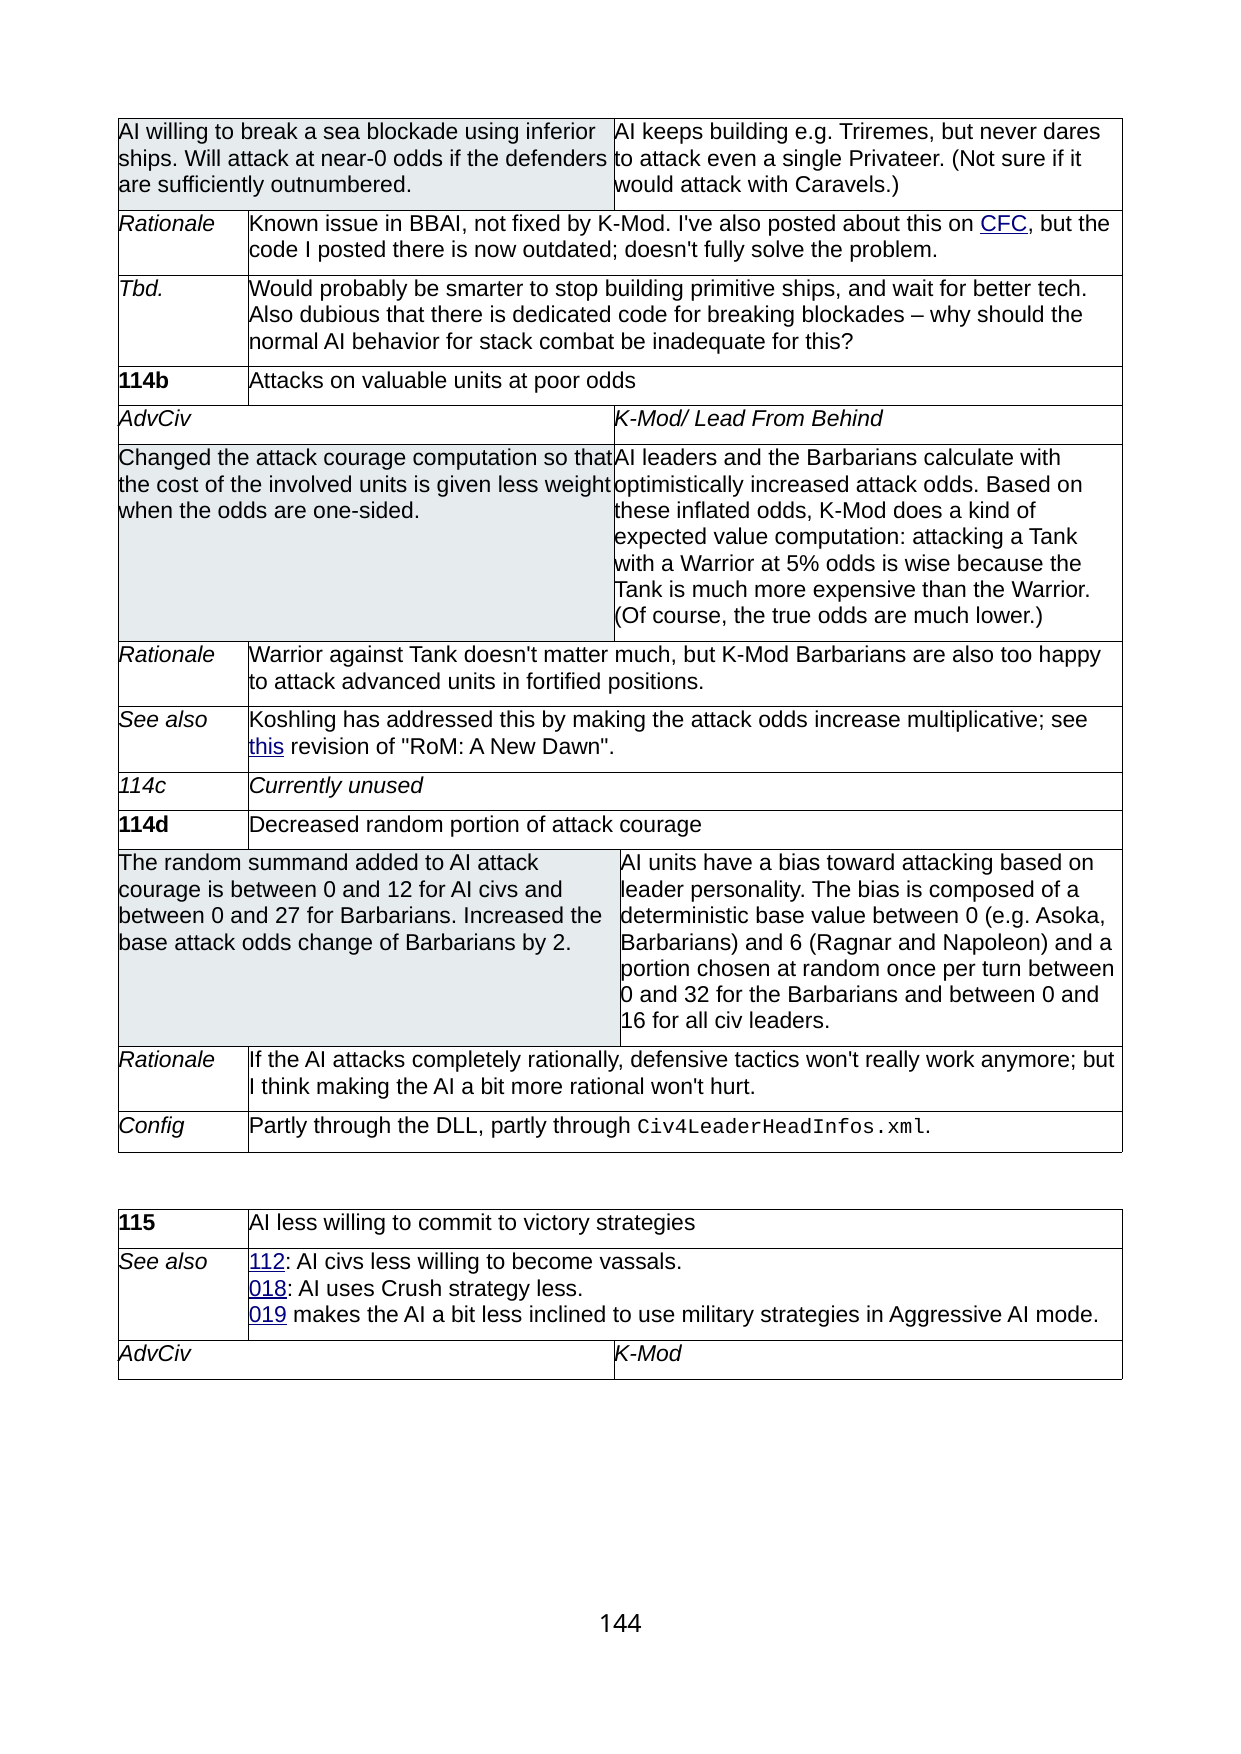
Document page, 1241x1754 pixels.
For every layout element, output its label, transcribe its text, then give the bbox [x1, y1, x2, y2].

table_cell Tbd. [119, 276, 248, 366]
table_cell Rationale [119, 211, 248, 275]
table_cell Config [119, 1112, 248, 1152]
table_header 115 [119, 1210, 248, 1248]
table_cell Koshling has addressed this by making the attack odds increase multiplicative; see this revision of "RoM: A New Dawn". [249, 707, 1122, 772]
table_cell If the AI attacks completely rationally, defensive tactics won't really work anymore; but I think making the AI a bit more rational won't hurt. [249, 1047, 1122, 1111]
table_cell Changed the attack courage computation so that the cost of the involved units is given less weight when the odds are one-sided. [119, 445, 614, 641]
table_cell Attacks on valuable units at poor odds [249, 367, 1122, 405]
table_cell 114b [119, 367, 248, 405]
table_cell AI units have a bias toward attacking based on leader personality. The bias is composed of a deterministic base value between 0 (e.g. Asoka, Barbarians) and 6 (Ragnar and Napoleon) and a portion chosen at random once per turn between 0 and 32 for the Barbarians and between 0 and 16 for all civ leaders. [621, 850, 1122, 1046]
table_cell The random summand added to AI attack courage is between 0 and 12 for AI civs and between 0 and 27 for Barbarians. Increased the base attack odds change of Barbarians by 2. [119, 850, 620, 1046]
table_cell K-Mod/ Lead From Behind [615, 406, 1122, 444]
table_cell Known issue in BBAI, not fixed by K-Mod. I've also posted about this on CFC, but the code I posted there is now outdated; doesn't fully solve the problem. [249, 211, 1122, 275]
table_cell Rationale [119, 1047, 248, 1111]
table_cell Would probably be smarter to stop building primitive ships, and wait for better tech. Also dubious that there is dedicated code for breaking blockades – why should the normal AI behavior for stack combat be inadequate for this? [249, 276, 1122, 366]
table_cell AI keeps building e.g. Triremes, but never dares to attack even a single Privateer. (Not sure if it would attack with Caravels.) [615, 119, 1122, 210]
table_cell AdvCiv [119, 406, 614, 444]
table_cell Rationale [119, 642, 248, 706]
table_cell AI leaders and the Barbarians calculate with optimistically increased attack odds. Based on these inflated odds, K-Mod does a kind of expected value computation: attacking a Tank with a Warrior at 5% odds is wise because the Tank is much more expensive than the Warrior. (Of course, the true odds are much lower.) [615, 445, 1122, 641]
table_cell Partly through the DLL, partly through Civ4LeaderHeadInfos.xml. [249, 1112, 1122, 1152]
table_cell See also [119, 707, 248, 772]
table_cell 114c [119, 773, 248, 810]
table_cell Decreased random portion of attack courage [249, 811, 1122, 849]
table_cell See also [119, 1249, 248, 1340]
table_header AI less willing to commit to victory strategies [249, 1210, 1122, 1248]
table_cell AdvCiv [119, 1341, 614, 1378]
table_cell AI willing to break a sea blockade using inferior ships. Will attack at near-0 odds if the defenders are sufficiently outnumbered. [119, 119, 614, 210]
table_cell 112: AI civs less willing to become vassals. 018: AI uses Crush strategy less. 019 makes the AI a bit less inclined to use military strategies in Aggressive AI mode. [249, 1249, 1122, 1340]
table_cell 114d [119, 811, 248, 849]
table_cell Warrior against Tank doesn't matter much, but K-Mod Barbarians are also too happy to attack advanced units in fortified positions. [249, 642, 1122, 706]
table_cell Currently unused [249, 773, 1122, 810]
table_cell K-Mod [615, 1341, 1122, 1378]
